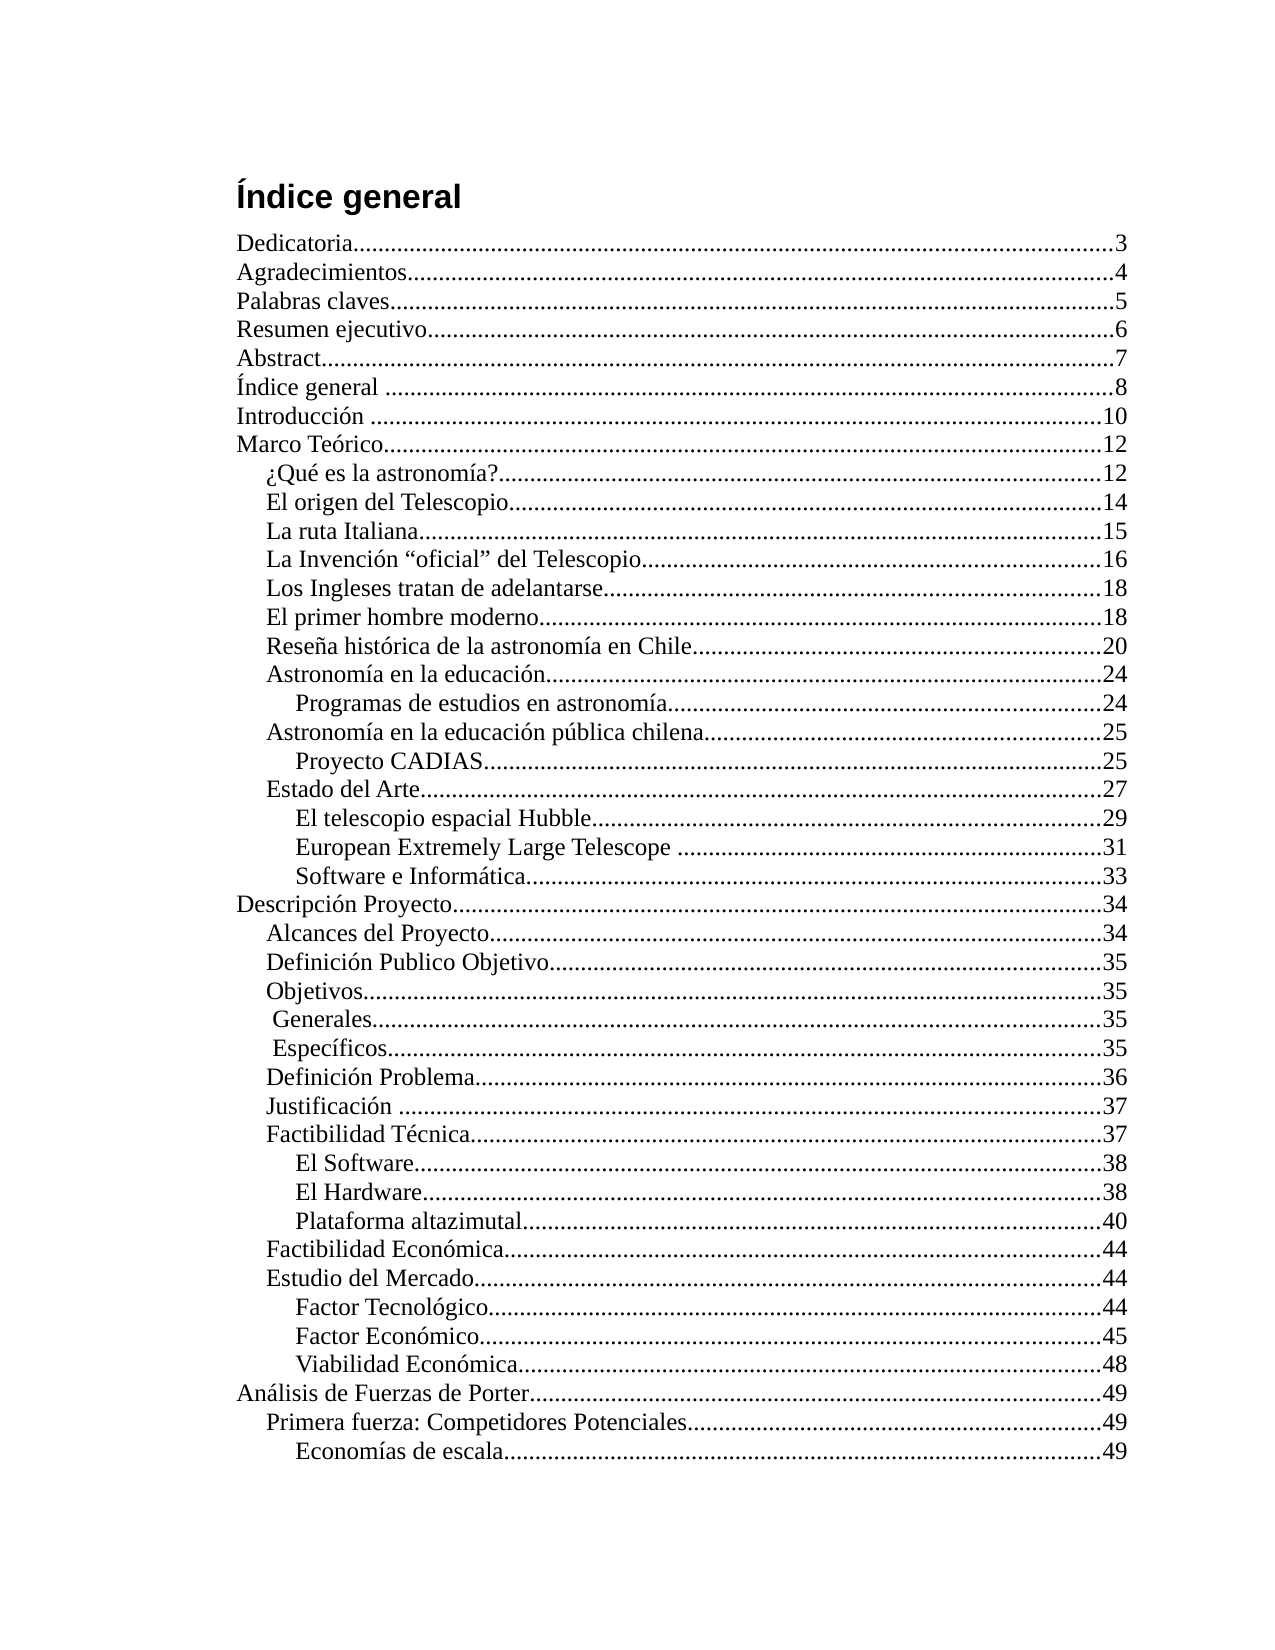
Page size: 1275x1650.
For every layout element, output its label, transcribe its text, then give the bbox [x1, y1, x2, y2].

text Astronomía en la educación 24 [266, 659, 1127, 688]
text Abstract 7 [236, 343, 1127, 372]
text El primer hombre moderno 18 [266, 602, 1127, 631]
text Introducción 10 [236, 401, 1127, 429]
text Los Ingleses tratan de adelantarse. 18 [266, 573, 1127, 602]
text Índice general 8 [236, 372, 1127, 401]
text Estado del Arte 27 [266, 774, 1127, 803]
text Viabilidad Económica 48 [295, 1349, 1127, 1378]
text Primera fuerza: Competidores Potenciales 49 [266, 1407, 1127, 1436]
text Astronomía en la educación pública chilena 25 [266, 717, 1127, 746]
text Plataforma altazimutal 40 [295, 1206, 1127, 1234]
text Factibilidad Económica 44 [266, 1234, 1127, 1263]
text Definición Publico Objetivo 35 [266, 947, 1127, 976]
text Estudio del Mercado 44 [266, 1263, 1127, 1292]
text La ruta Italiana. 15 [266, 516, 1127, 544]
text Factibilidad Técnica 37 [266, 1119, 1127, 1148]
text Alcances del Proyecto 34 [266, 918, 1127, 947]
text Descripción Proyecto 34 [236, 889, 1127, 918]
text Dedicatoria 3 [236, 228, 1127, 257]
text Factor Económico 45 [295, 1321, 1127, 1349]
text Específicos 35 [266, 1033, 1127, 1062]
text La Invención “oficial” del Telescopio. 16 [266, 544, 1127, 573]
text Objetivos 35 [266, 976, 1127, 1004]
text Resumen ejecutivo 6 [236, 314, 1127, 343]
text El origen del Telescopio 14 [266, 487, 1127, 516]
text Reseña histórica de la astronomía en Chile 20 [266, 631, 1127, 659]
text Economías de escala 49 [295, 1436, 1127, 1464]
text Marco Teórico 12 [236, 429, 1127, 458]
text El Hardware 38 [295, 1177, 1127, 1206]
text Palabras claves 5 [236, 286, 1127, 314]
text Factor Tecnológico 44 [295, 1292, 1127, 1321]
text Agradecimientos 4 [236, 257, 1127, 286]
text El telescopio espacial Hubble 29 [295, 803, 1127, 832]
text Programas de estudios en astronomía. 24 [295, 688, 1127, 717]
text European Extremely Large Telescope 31 [295, 832, 1127, 861]
text Generales 35 [266, 1004, 1127, 1033]
subtitle Índice general [236, 177, 1127, 216]
text Proyecto CADIAS. 25 [295, 746, 1127, 774]
text Análisis de Fuerzas de Porter 49 [236, 1378, 1127, 1407]
text ¿Qué es la astronomía? 12 [266, 458, 1127, 487]
text Software e Informática. 33 [295, 861, 1127, 889]
text Justificación 37 [266, 1091, 1127, 1119]
text Definición Problema 36 [266, 1062, 1127, 1091]
text El Software 38 [295, 1148, 1127, 1177]
